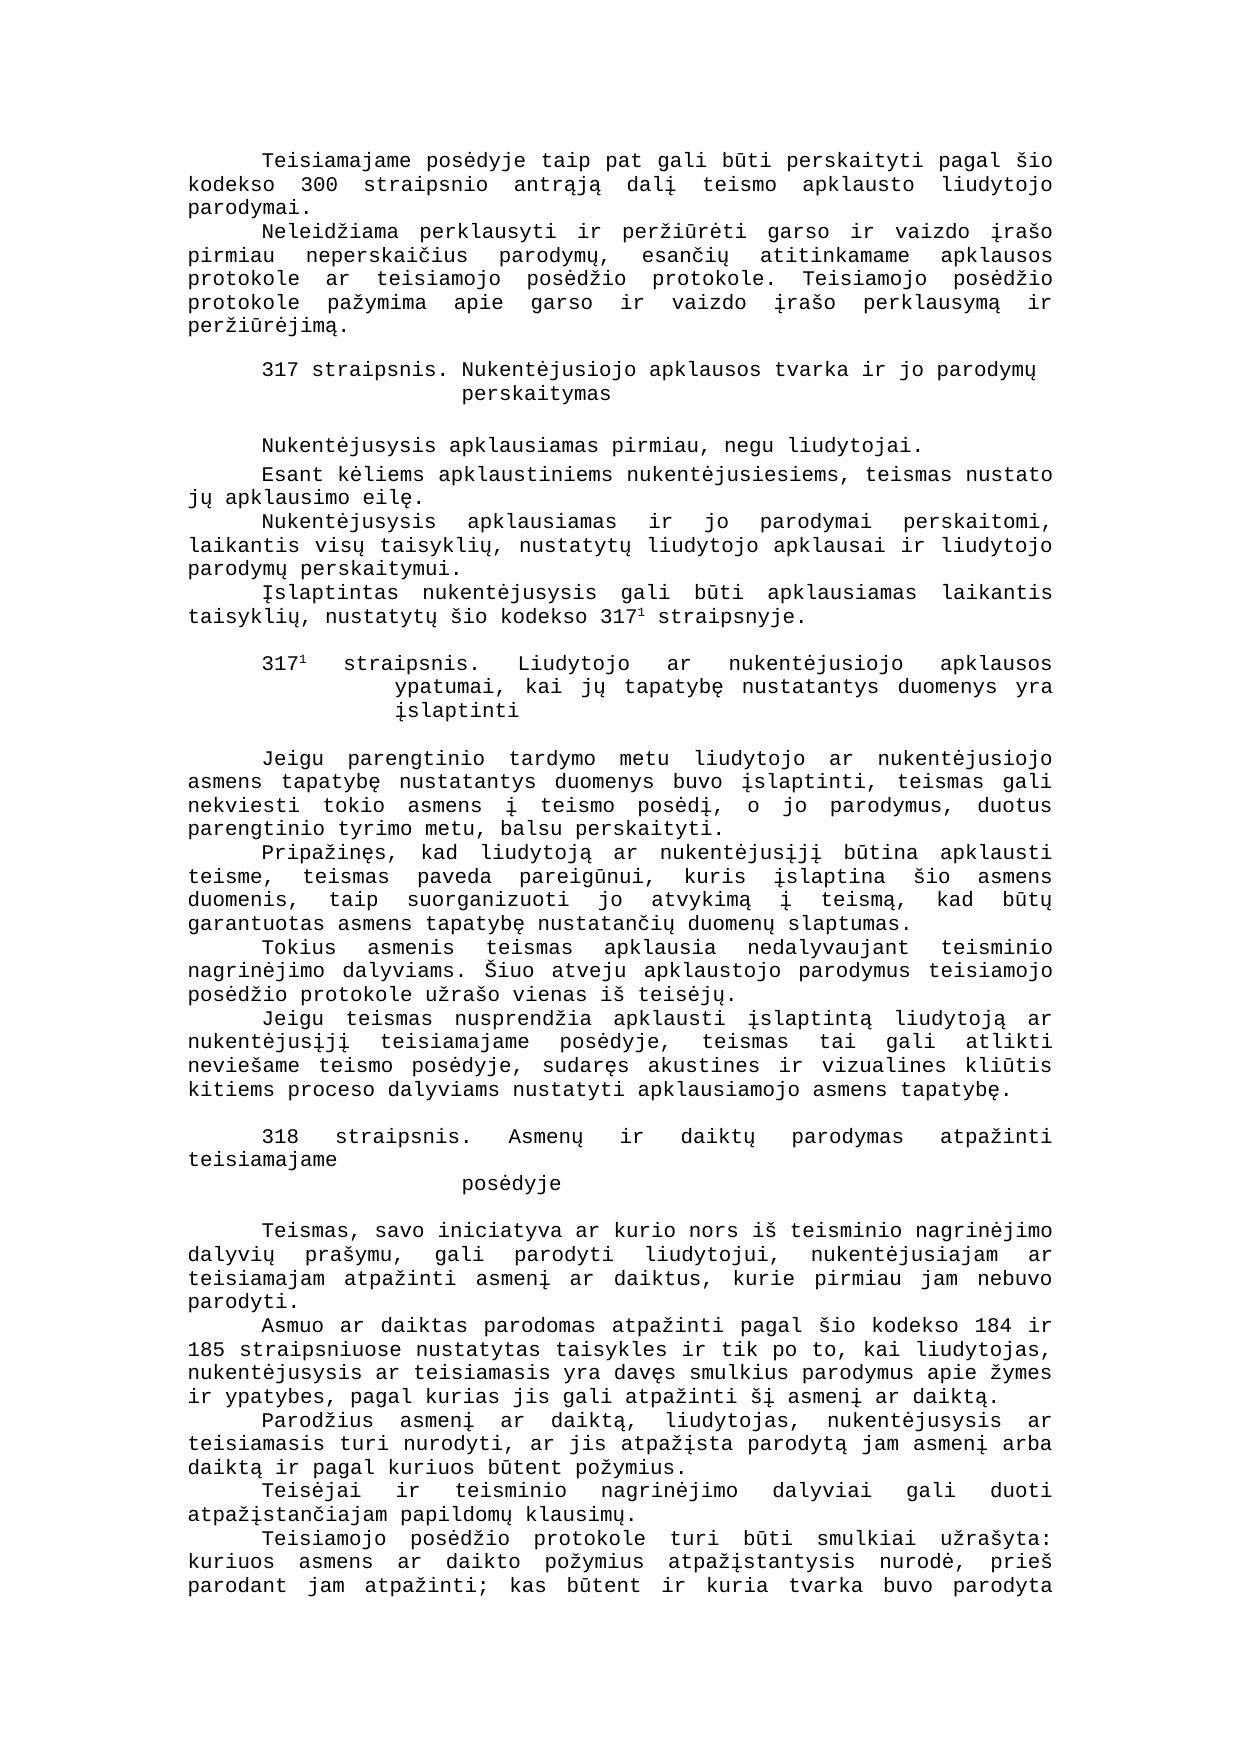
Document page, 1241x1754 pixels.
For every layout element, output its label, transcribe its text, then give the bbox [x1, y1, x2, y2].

text Teisėjai ir teisminio nagrinėjimo dalyviai gali duoti atpažįstančiajam papildomų klausimų. [187, 1481, 1053, 1528]
text Nukentėjusysis apklausiamas pirmiau, negu liudytojai. [187, 435, 1053, 459]
text Teismas, savo iniciatyva ar kurio nors iš teisminio nagrinėjimo dalyvių prašymu, gali parodyti liudytojui, nukentėjusiajam ar teisiamajam atpažinti asmenį ar daiktus, kurie pirmiau jam nebuvo parodyti. [187, 1220, 1053, 1315]
text Pripažinęs, kad liudytoją ar nukentėjusįjį būtina apklausti teisme, teismas paveda pareigūnui, kuris įslaptina šio asmens duomenis, taip suorganizuoti jo atvykimą į teismą, kad būtų garantuotas asmens tapatybę nustatančių duomenų slaptumas. [187, 842, 1053, 937]
text Parodžius asmenį ar daiktą, liudytojas, nukentėjusysis ar teisiamasis turi nurodyti, ar jis atpažįsta parodytą jam asmenį arba daiktą ir pagal kuriuos būtent požymius. [187, 1409, 1053, 1481]
text 318 straipsnis. Asmenų ir daiktų parodymas atpažinti teisiamajame [187, 1126, 1053, 1173]
text Įslaptintas nukentėjusysis gali būti apklausiamas laikantis taisyklių, nustatytų šio kodekso 3171 straipsnyje. [187, 582, 1053, 629]
text Esant kėliems apklaustiniems nukentėjusiesiems, teismas nustato jų apklausimo eilę. [187, 464, 1053, 511]
text Jeigu parengtinio tardymo metu liudytojo ar nukentėjusiojo asmens tapatybę nustatantys duomenys buvo įslaptinti, teismas gali nekviesti tokio asmens į teismo posėdį, o jo parodymus, duotus parengtinio tyrimo metu, balsu perskaityti. [187, 747, 1053, 842]
text Asmuo ar daiktas parodomas atpažinti pagal šio kodekso 184 ir 185 straipsniuose nustatytas taisykles ir tik po to, kai liudytojas, nukentėjusysis ar teisiamasis yra davęs smulkius parodymus apie žymes ir ypatybes, pagal kurias jis gali atpažinti šį asmenį ar daiktą. [187, 1315, 1053, 1409]
text Teisiamajame posėdyje taip pat gali būti perskaityti pagal šio kodekso 300 straipsnio antrąją dalį teismo apklausto liudytojo parodymai. [187, 150, 1053, 221]
text Jeigu teismas nusprendžia apklausti įslaptintą liudytoją ar nukentėjusįjį teisiamajame posėdyje, teismas tai gali atlikti neviešame teismo posėdyje, sudaręs akustines ir vizualines kliūtis kitiems proceso dalyviams nustatyti apklausiamojo asmens tapatybę. [187, 1008, 1053, 1102]
text perskaitymas [187, 383, 1053, 406]
text Teisiamojo posėdžio protokole turi būti smulkiai užrašyta: kuriuos asmens ar daikto požymius atpažįstantysis nurodė, prieš parodant jam atpažinti; kas būtent ir kuria tvarka buvo parodyta [187, 1528, 1053, 1599]
text posėdyje [187, 1173, 1053, 1197]
text 317 straipsnis. Nukentėjusiojo apklausos tvarka ir jo parodymų [187, 359, 1053, 383]
text Tokius asmenis teismas apklausia nedalyvaujant teisminio nagrinėjimo dalyviams. Šiuo atveju apklaustojo parodymus teisiamojo posėdžio protokole užrašo vienas iš teisėjų. [187, 937, 1053, 1008]
text 3171 straipsnis. Liudytojo ar nukentėjusiojo apklausos ypatumai, kai jų tapatybę nustatantys duomenys yra įslaptinti [261, 653, 1053, 724]
text Neleidžiama perklausyti ir peržiūrėti garso ir vaizdo įrašo pirmiau neperskaičius parodymų, esančių atitinkamame apklausos protokole ar teisiamojo posėdžio protokole. Teisiamojo posėdžio protokole pažymima apie garso ir vaizdo įrašo perklausymą ir peržiūrėjimą. [187, 221, 1053, 339]
text Nukentėjusysis apklausiamas ir jo parodymai perskaitomi, laikantis visų taisyklių, nustatytų liudytojo apklausai ir liudytojo parodymų perskaitymui. [187, 511, 1053, 582]
